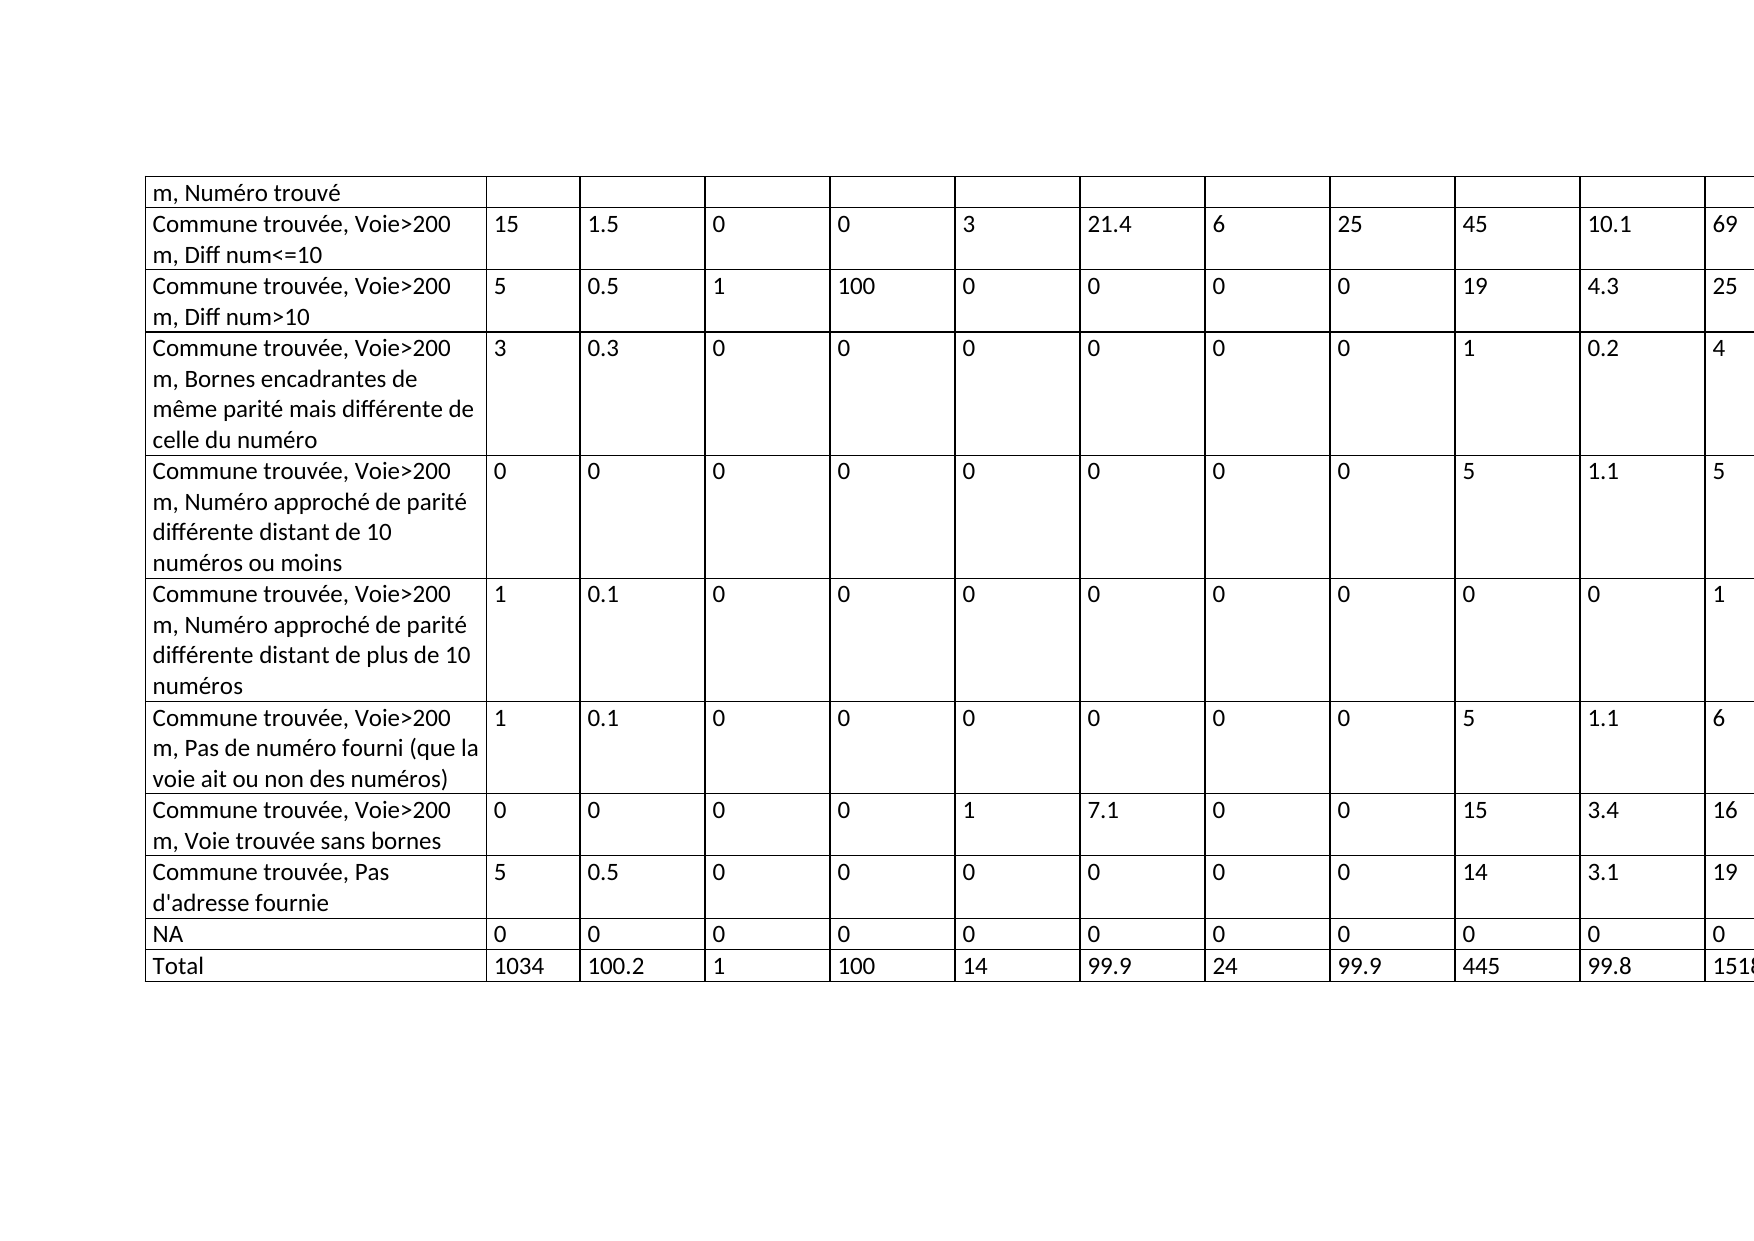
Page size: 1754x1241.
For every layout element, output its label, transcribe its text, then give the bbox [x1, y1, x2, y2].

table_cell Commune trouvée, Voie>200 m, Diff num<=10 [146, 208, 486, 269]
table_cell 0 [1331, 919, 1454, 949]
table_cell 0 [581, 919, 704, 949]
table_cell Commune trouvée, Voie>200 m, Numéro approché de parité différente distant de 10 numéros ou moins [146, 456, 486, 578]
table_cell 0 [1581, 579, 1704, 701]
table_cell 100.2 [581, 950, 704, 981]
table_cell [1581, 177, 1704, 207]
table_cell 3 [956, 208, 1079, 269]
table_cell 1 [1456, 333, 1579, 454]
table_cell 0 [831, 579, 954, 701]
table_cell 0 [1331, 579, 1454, 701]
table_cell 0 [831, 794, 954, 855]
table_cell 4.3 [1581, 270, 1704, 331]
table_cell 7.1 [1081, 794, 1204, 855]
table_cell 6 [1706, 702, 1754, 793]
table_cell 0 [706, 794, 829, 855]
table_cell Commune trouvée, Voie>200 m, Diff num>10 [146, 270, 486, 331]
table_cell [581, 177, 704, 207]
table_cell 1 [1706, 579, 1754, 701]
table_cell 0.5 [581, 856, 704, 917]
table_cell 1 [956, 794, 1079, 855]
table_cell 0 [1081, 702, 1204, 793]
table_cell 21.4 [1081, 208, 1204, 269]
table_cell [487, 177, 579, 207]
table_cell 69 [1706, 208, 1754, 269]
table_cell 1034 [487, 950, 579, 981]
table_cell 0 [1706, 919, 1754, 949]
table_cell 1.1 [1581, 702, 1704, 793]
table_cell 0 [1581, 919, 1704, 949]
table_cell 6 [1206, 208, 1329, 269]
table_cell 1 [706, 270, 829, 331]
table_cell 0 [487, 794, 579, 855]
table_cell 0 [956, 333, 1079, 454]
table_cell 5 [1456, 702, 1579, 793]
table_cell 1014 [1706, 177, 1754, 207]
table_cell 0 [956, 456, 1079, 578]
table_cell 16 [1706, 794, 1754, 855]
table_cell 0 [1456, 579, 1579, 701]
table_cell [831, 177, 954, 207]
table_cell 1 [487, 702, 579, 793]
table_cell 99.8 [1581, 950, 1704, 981]
table_cell 99.9 [1331, 950, 1454, 981]
table_cell 0.1 [581, 579, 704, 701]
table_cell 1518 [1706, 950, 1754, 981]
table_cell 25 [1331, 208, 1454, 269]
table_cell 0 [706, 333, 829, 454]
table_cell 15 [487, 208, 579, 269]
table_cell 0 [1331, 702, 1454, 793]
table_cell 14 [956, 950, 1079, 981]
table_cell [1081, 177, 1204, 207]
table_cell 4 [1706, 333, 1754, 454]
table_cell 0 [831, 919, 954, 949]
table_cell 0 [956, 919, 1079, 949]
table_cell 100 [831, 270, 954, 331]
table_cell 0 [1206, 702, 1329, 793]
table_cell Commune trouvée, Voie>200 m, Pas de numéro fourni (que la voie ait ou non des numéros) [146, 702, 486, 793]
table_cell [1456, 177, 1579, 207]
table_cell 0 [706, 456, 829, 578]
table_cell 100 [831, 950, 954, 981]
table_cell 0 [956, 702, 1079, 793]
table_cell 45 [1456, 208, 1579, 269]
table_cell 5 [1456, 456, 1579, 578]
table_cell 0.2 [1581, 333, 1704, 454]
table_cell 5 [487, 856, 579, 917]
table_cell 0 [1206, 579, 1329, 701]
table_cell 19 [1456, 270, 1579, 331]
table_cell 0 [831, 456, 954, 578]
table_cell 0 [1331, 333, 1454, 454]
table_cell 10.1 [1581, 208, 1704, 269]
table_cell 5 [1706, 456, 1754, 578]
table_cell 15 [1456, 794, 1579, 855]
table_cell Commune trouvée, Voie>200 m, Numéro approché de parité différente distant de plus de 10 numéros [146, 579, 486, 701]
table_cell [1331, 177, 1454, 207]
table_cell 1 [487, 579, 579, 701]
table_cell 0 [1206, 856, 1329, 917]
table_cell 0 [706, 919, 829, 949]
table_cell NA [146, 919, 486, 949]
table_cell 0 [487, 456, 579, 578]
table_cell 0 [956, 270, 1079, 331]
table_cell 25 [1706, 270, 1754, 331]
table_cell 99.9 [1081, 950, 1204, 981]
table_cell 0 [1456, 919, 1579, 949]
table_cell [956, 177, 1079, 207]
table_cell [1206, 177, 1329, 207]
table_cell 0 [831, 333, 954, 454]
table_cell 3.1 [1581, 856, 1704, 917]
table_cell 0 [1206, 270, 1329, 331]
table_cell 0 [1206, 456, 1329, 578]
table_cell 445 [1456, 950, 1579, 981]
table_cell m, Numéro trouvé [146, 177, 486, 207]
table_cell 24 [1206, 950, 1329, 981]
table_cell Commune trouvée, Voie>200 m, Bornes encadrantes de même parité mais différente de celle du numéro [146, 333, 486, 454]
table_cell 0 [831, 856, 954, 917]
table_cell 5 [487, 270, 579, 331]
table_cell 0 [1206, 333, 1329, 454]
table_cell 3 [487, 333, 579, 454]
table_cell 14 [1456, 856, 1579, 917]
table_cell 0 [1081, 456, 1204, 578]
table_cell 0 [1206, 794, 1329, 855]
table_cell 0 [956, 856, 1079, 917]
table_cell 0 [1331, 794, 1454, 855]
table_cell 0 [956, 579, 1079, 701]
table_cell Commune trouvée, Voie>200 m, Voie trouvée sans bornes [146, 794, 486, 855]
table_cell 0 [1081, 270, 1204, 331]
table_cell 0.5 [581, 270, 704, 331]
table_cell 0 [831, 208, 954, 269]
table_cell 0 [706, 702, 829, 793]
table_cell 0 [581, 456, 704, 578]
table_cell 0 [706, 208, 829, 269]
table_cell 19 [1706, 856, 1754, 917]
table_cell 0 [706, 579, 829, 701]
table_cell 0 [706, 856, 829, 917]
table_cell 0 [1081, 856, 1204, 917]
table_cell 0.1 [581, 702, 704, 793]
table_cell Commune trouvée, Pas d'adresse fournie [146, 856, 486, 917]
table_cell 1.5 [581, 208, 704, 269]
table_cell 0 [1206, 919, 1329, 949]
table_cell 0 [1081, 333, 1204, 454]
table_cell 0 [581, 794, 704, 855]
table_cell 0.3 [581, 333, 704, 454]
table_cell 3.4 [1581, 794, 1704, 855]
table_cell 0 [1331, 456, 1454, 578]
table_cell 0 [1331, 856, 1454, 917]
table_cell 1 [706, 950, 829, 981]
table_cell [706, 177, 829, 207]
table_cell 0 [1081, 919, 1204, 949]
table_cell 0 [1331, 270, 1454, 331]
table_cell 1.1 [1581, 456, 1704, 578]
table_cell 0 [831, 702, 954, 793]
table_cell 0 [1081, 579, 1204, 701]
table_cell Total [146, 950, 486, 981]
table_cell 0 [487, 919, 579, 949]
